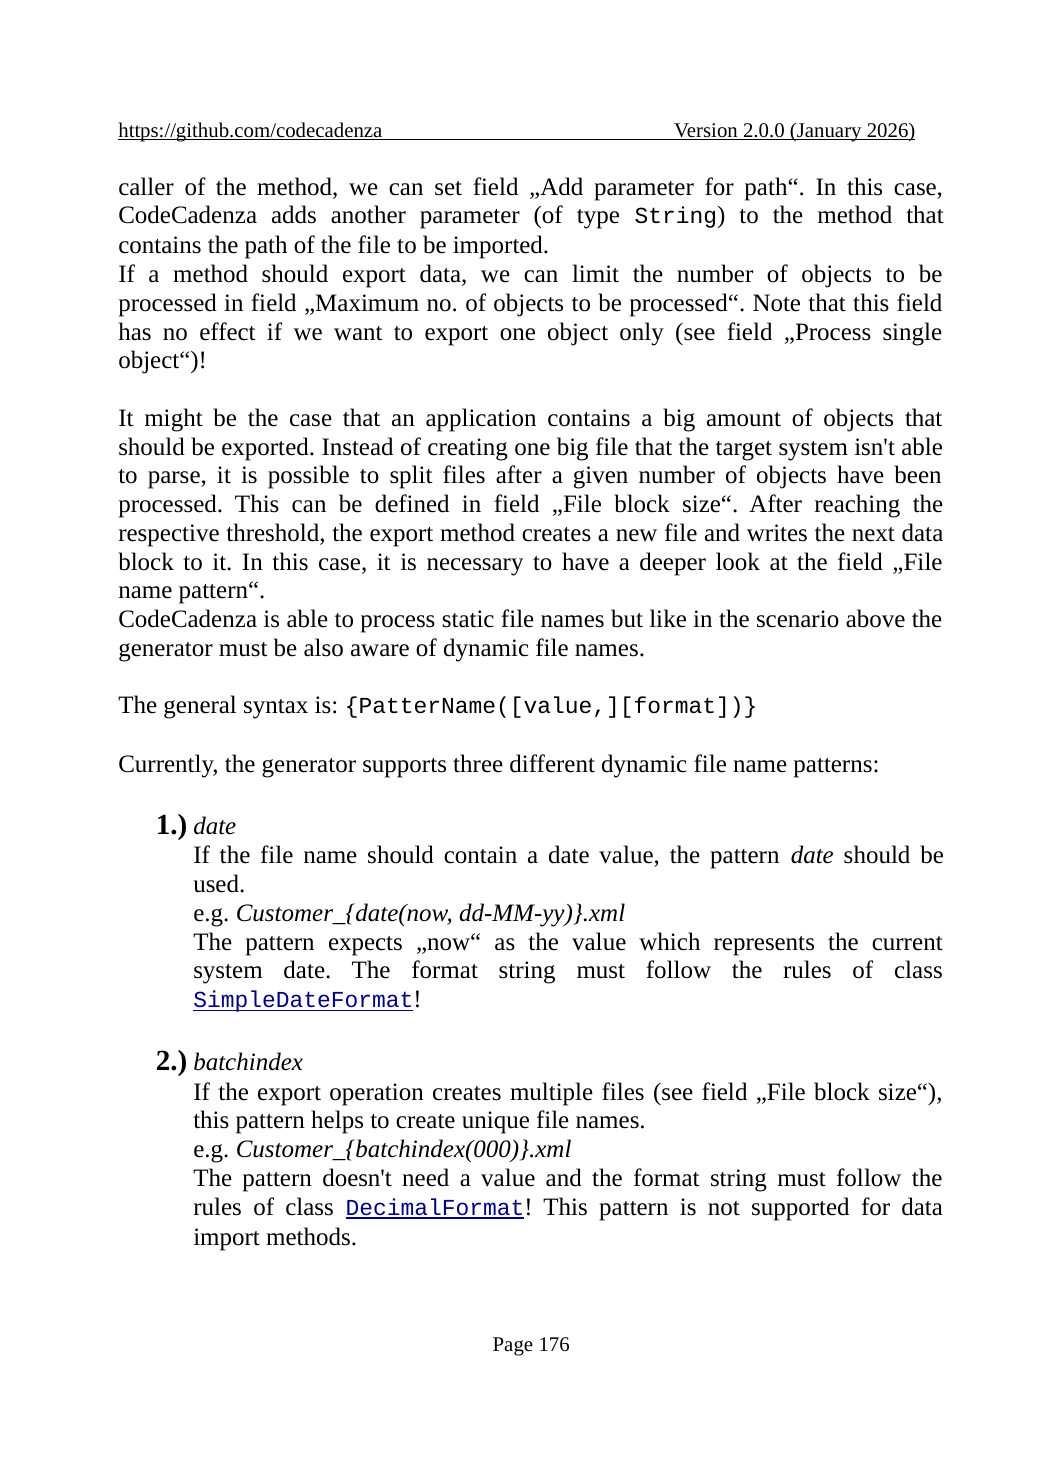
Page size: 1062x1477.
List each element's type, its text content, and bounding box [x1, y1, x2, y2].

text The general syntax is: {PatterName([value,][format])} [118, 691, 944, 721]
list If the file name should contain a date value, the pattern date should be used. [156, 841, 944, 898]
text It might be the case that an application contains a big amount of objects that should be exported. Instead of creating one big file that the target system isn't able to parse, it is possible to split files after a given number of objects have been processed. This can be defined in field „File block size“. After reaching the respective threshold, the export method creates a new file and writes the next data block to it. In this case, it is necessary to have a deeper look at the field „File name pattern“. [118, 403, 944, 604]
list e.g. Customer_{batchindex(000)}.xml [156, 1134, 944, 1163]
list batchindex [156, 1043, 944, 1077]
list If the export operation creates multiple files (see field „File block size“), this pattern helps to create unique file names. [156, 1077, 944, 1134]
list e.g. Customer_{date(now, dd-MM-yy)}.xml [156, 898, 944, 927]
list date [156, 807, 944, 841]
text If a method should export data, we can limit the number of objects to be processed in field „Maximum no. of objects to be processed“. Note that this field has no effect if we want to export one object only (see field „Process single object“)! [118, 259, 944, 374]
list The pattern expects „now“ as the value which represents the current system date. The format string must follow the rules of class SimpleDateFormat! [156, 927, 944, 1014]
list The pattern doesn't need a value and the format string must follow the rules of class DecimalFormat! This pattern is not supported for data import methods. [156, 1163, 944, 1251]
text CodeCadenza is able to process static file names but like in the scenario above the generator must be also aware of dynamic file names. [118, 604, 944, 662]
text Currently, the generator supports three different dynamic file name patterns: [118, 749, 944, 778]
text caller of the method, we can set field „Add parameter for path“. In this case, CodeCadenza adds another parameter (of type String) to the method that contains the path of the file to be imported. [118, 172, 944, 259]
